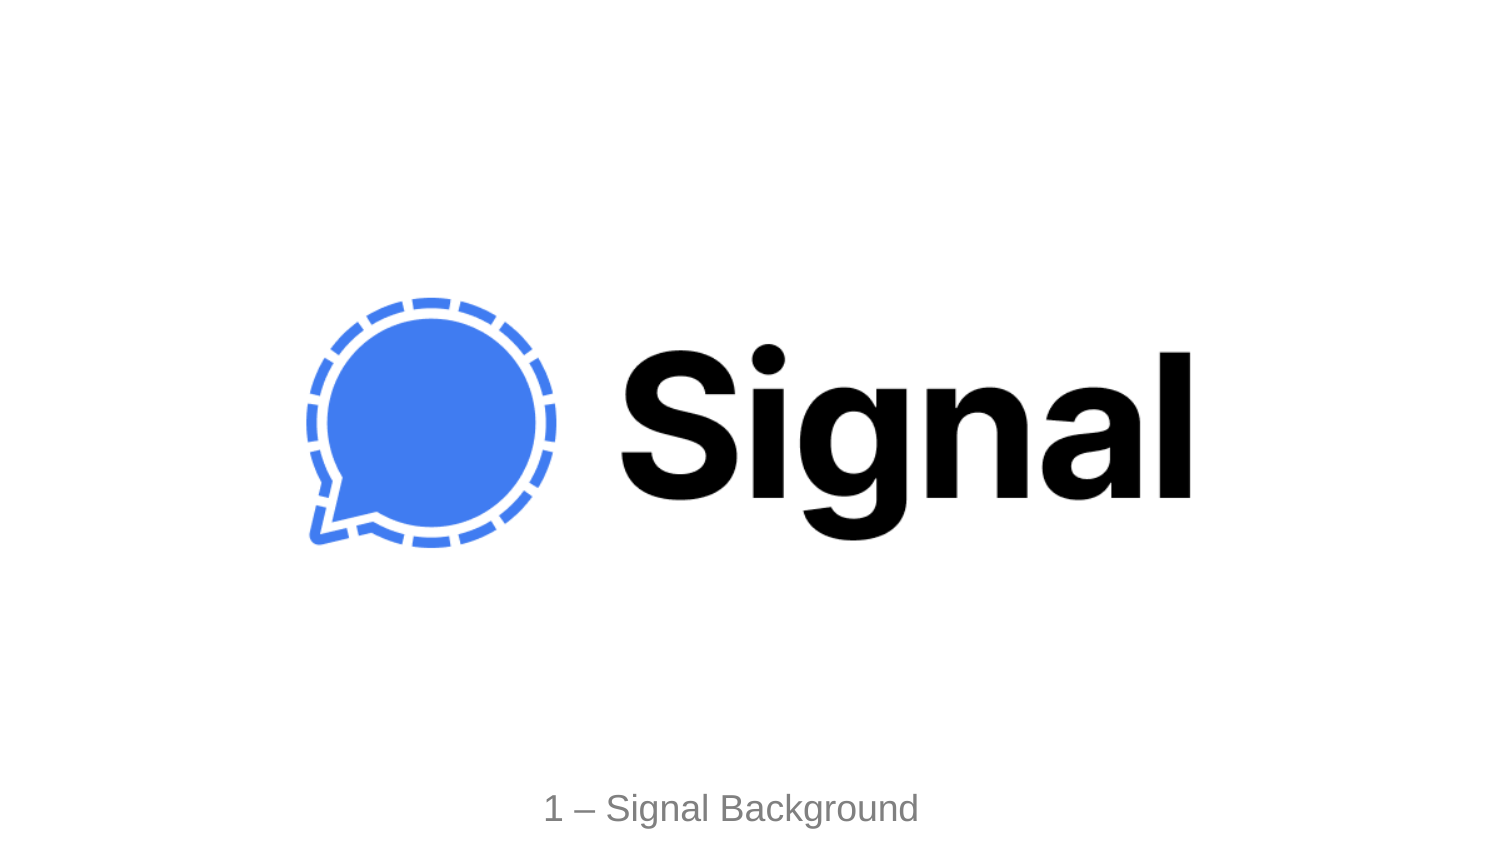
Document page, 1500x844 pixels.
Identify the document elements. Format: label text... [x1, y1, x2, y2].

text_box 1 – Signal Background [528, 779, 935, 837]
picture [4, 29, 1500, 817]
